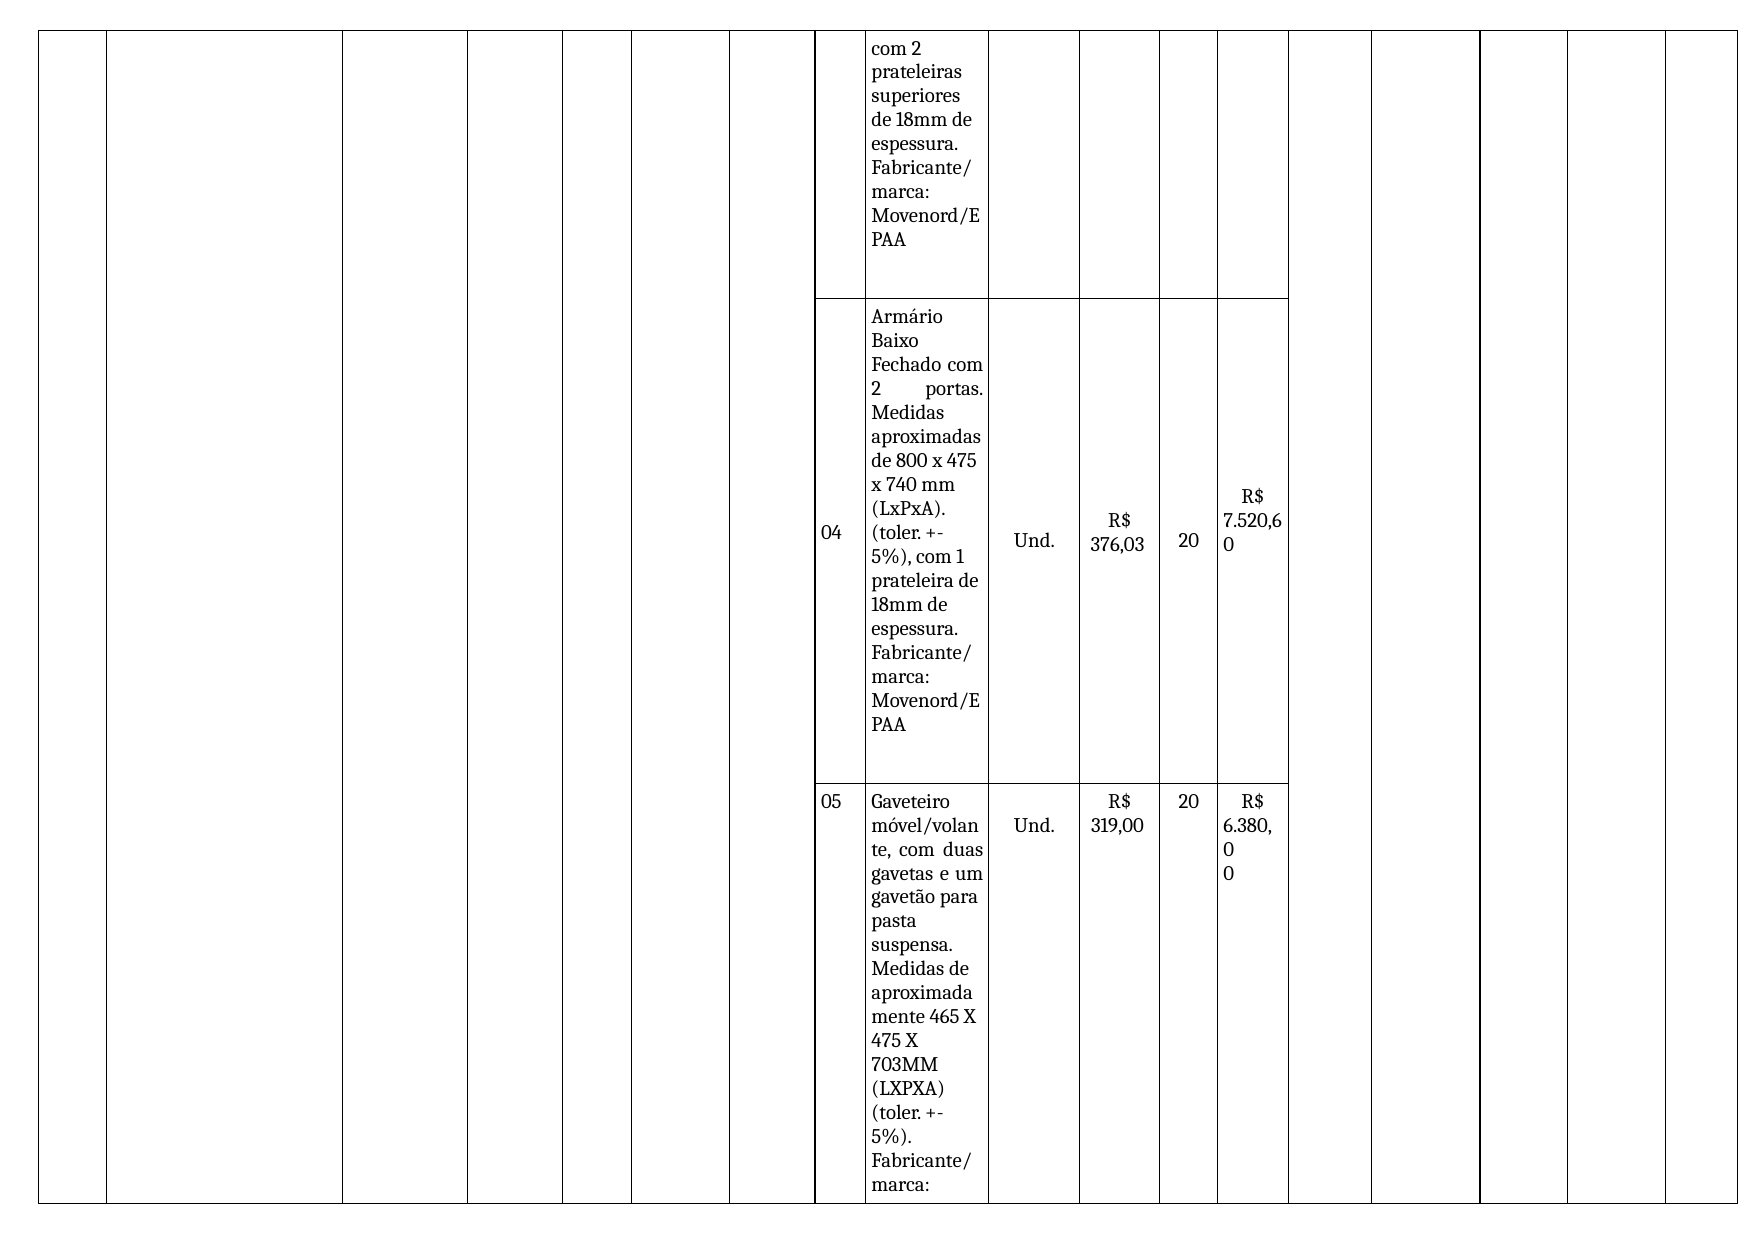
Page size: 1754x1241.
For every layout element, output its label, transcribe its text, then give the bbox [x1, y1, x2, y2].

table_cell [816, 31, 865, 298]
table_cell 04 [816, 299, 865, 783]
table_cell Armário Baixo Fechado com 2 portas. Medidas aproximadas de 800 x 475 x 740 mm (LxPxA). (toler. +- 5%), com 1 prateleira de 18mm de espessura. Fabricante/marca: Movenord/EPAA [866, 299, 988, 783]
table_cell 20 [1160, 784, 1217, 1202]
table_cell [730, 31, 814, 1202]
table_cell Und. [989, 784, 1079, 1202]
table_cell [1568, 31, 1665, 1202]
table_cell [989, 31, 1079, 298]
table_cell [1218, 31, 1288, 298]
table_cell Und. [989, 299, 1079, 783]
table_cell R$ 319,00 [1080, 784, 1159, 1202]
table_cell [1289, 31, 1371, 1202]
table_cell [39, 31, 106, 1202]
table_cell R$ 7.520,6 0 [1218, 299, 1288, 783]
table_cell [1666, 31, 1737, 1202]
table_cell com 2 prateleiras superiores de 18mm de espessura. Fabricante/marca: Movenord/EPAA [866, 31, 988, 298]
table_cell [632, 31, 729, 1202]
table_cell R$ 376,03 [1080, 299, 1159, 783]
table_cell [1080, 31, 1159, 298]
table_cell [343, 31, 467, 1202]
table_cell 05 [816, 784, 865, 1202]
table_cell [468, 31, 562, 1202]
table_cell Gaveteiro móvel/volante, com duas gavetas e um gavetão para pasta suspensa. Medidas de aproximadamente 465 X 475 X 703MM (LXPXA) (toler. +- 5%). Fabricante/marca: [866, 784, 988, 1202]
table_cell [563, 31, 631, 1202]
table_cell R$ 6.380,0 0 [1218, 784, 1288, 1202]
table_cell [1160, 31, 1217, 298]
table_cell [1481, 31, 1567, 1202]
table_cell [107, 31, 342, 1202]
table_cell 20 [1160, 299, 1217, 783]
table_cell [1372, 31, 1479, 1202]
